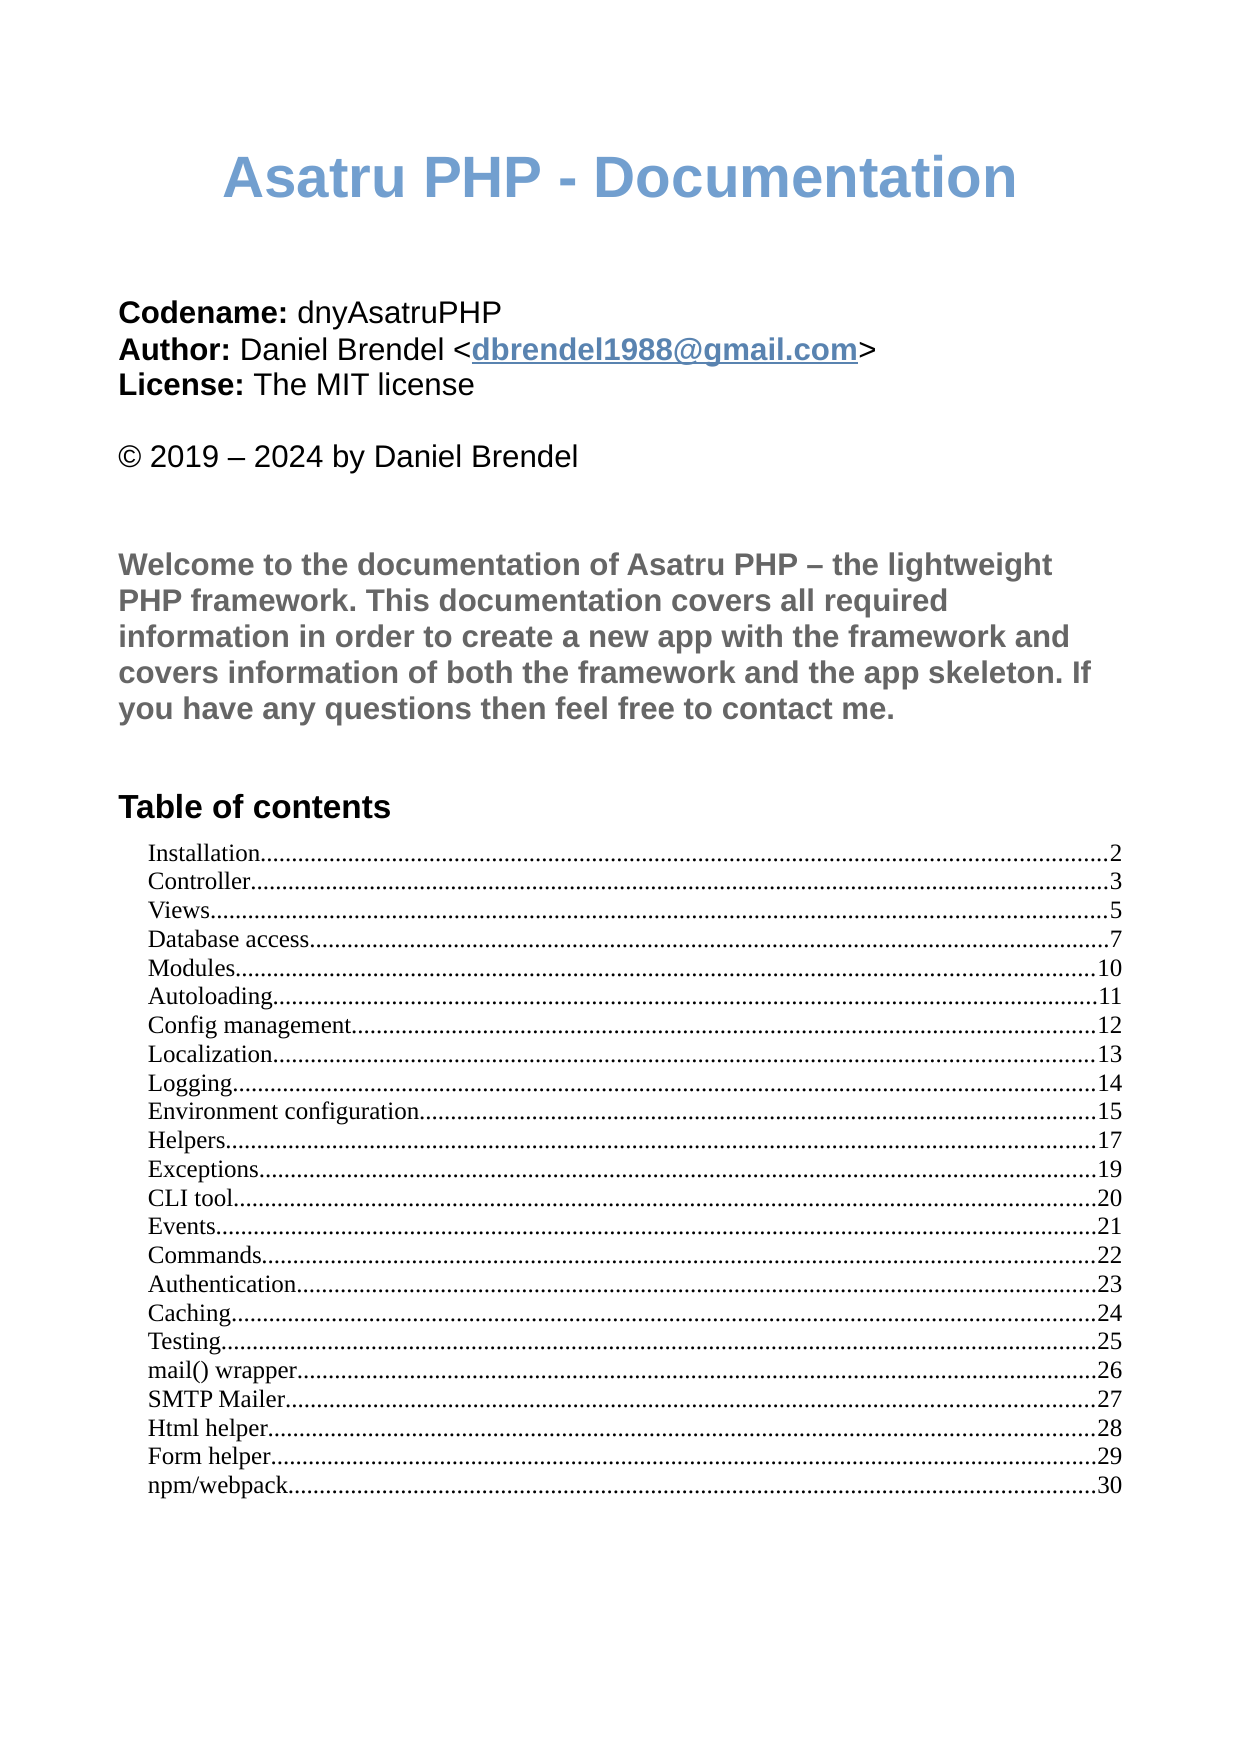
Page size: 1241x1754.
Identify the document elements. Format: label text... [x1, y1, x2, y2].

text License: The MIT license [118, 366, 1122, 402]
text Localization 13 [148, 1039, 1122, 1068]
text Commands 22 [148, 1240, 1122, 1269]
text mail() wrapper 26 [148, 1355, 1122, 1384]
text Environment configuration 15 [148, 1096, 1122, 1125]
text Authentication 23 [148, 1269, 1122, 1298]
text Welcome to the documentation of Asatru PHP – the lightweight PHP framework. This documentation covers all required information in order to create a new app with the framework and covers information of both the framework and the app skeleton. If you have any questions then feel free to contact me. [118, 546, 1122, 726]
text Config management 12 [148, 1010, 1122, 1039]
text Testing 25 [148, 1326, 1122, 1355]
text SMTP Mailer 27 [148, 1384, 1122, 1413]
text Installation 2 [148, 838, 1122, 866]
text npm/webpack 30 [148, 1470, 1122, 1499]
text Author: Daniel Brendel <dbrendel1988@gmail.com> [118, 331, 1122, 366]
text Helpers 17 [148, 1125, 1122, 1154]
text Database access 7 [148, 924, 1122, 953]
text Form helper 29 [148, 1441, 1122, 1470]
text Caching 24 [148, 1298, 1122, 1326]
title Asatru PHP - Documentation [118, 143, 1122, 210]
text Logging 14 [148, 1068, 1122, 1096]
text Exceptions 19 [148, 1154, 1122, 1183]
text CLI tool 20 [148, 1183, 1122, 1211]
text Modules 10 [148, 953, 1122, 981]
text Codename: dnyAsatruPHP [118, 294, 1122, 331]
text Controller 3 [148, 866, 1122, 895]
text © 2019 – 2024 by Daniel Brendel [118, 438, 1122, 474]
text Autoloading 11 [148, 981, 1122, 1010]
text Views 5 [148, 895, 1122, 924]
text Html helper 28 [148, 1413, 1122, 1441]
text Events 21 [148, 1211, 1122, 1240]
subtitle Table of contents [118, 787, 1122, 825]
